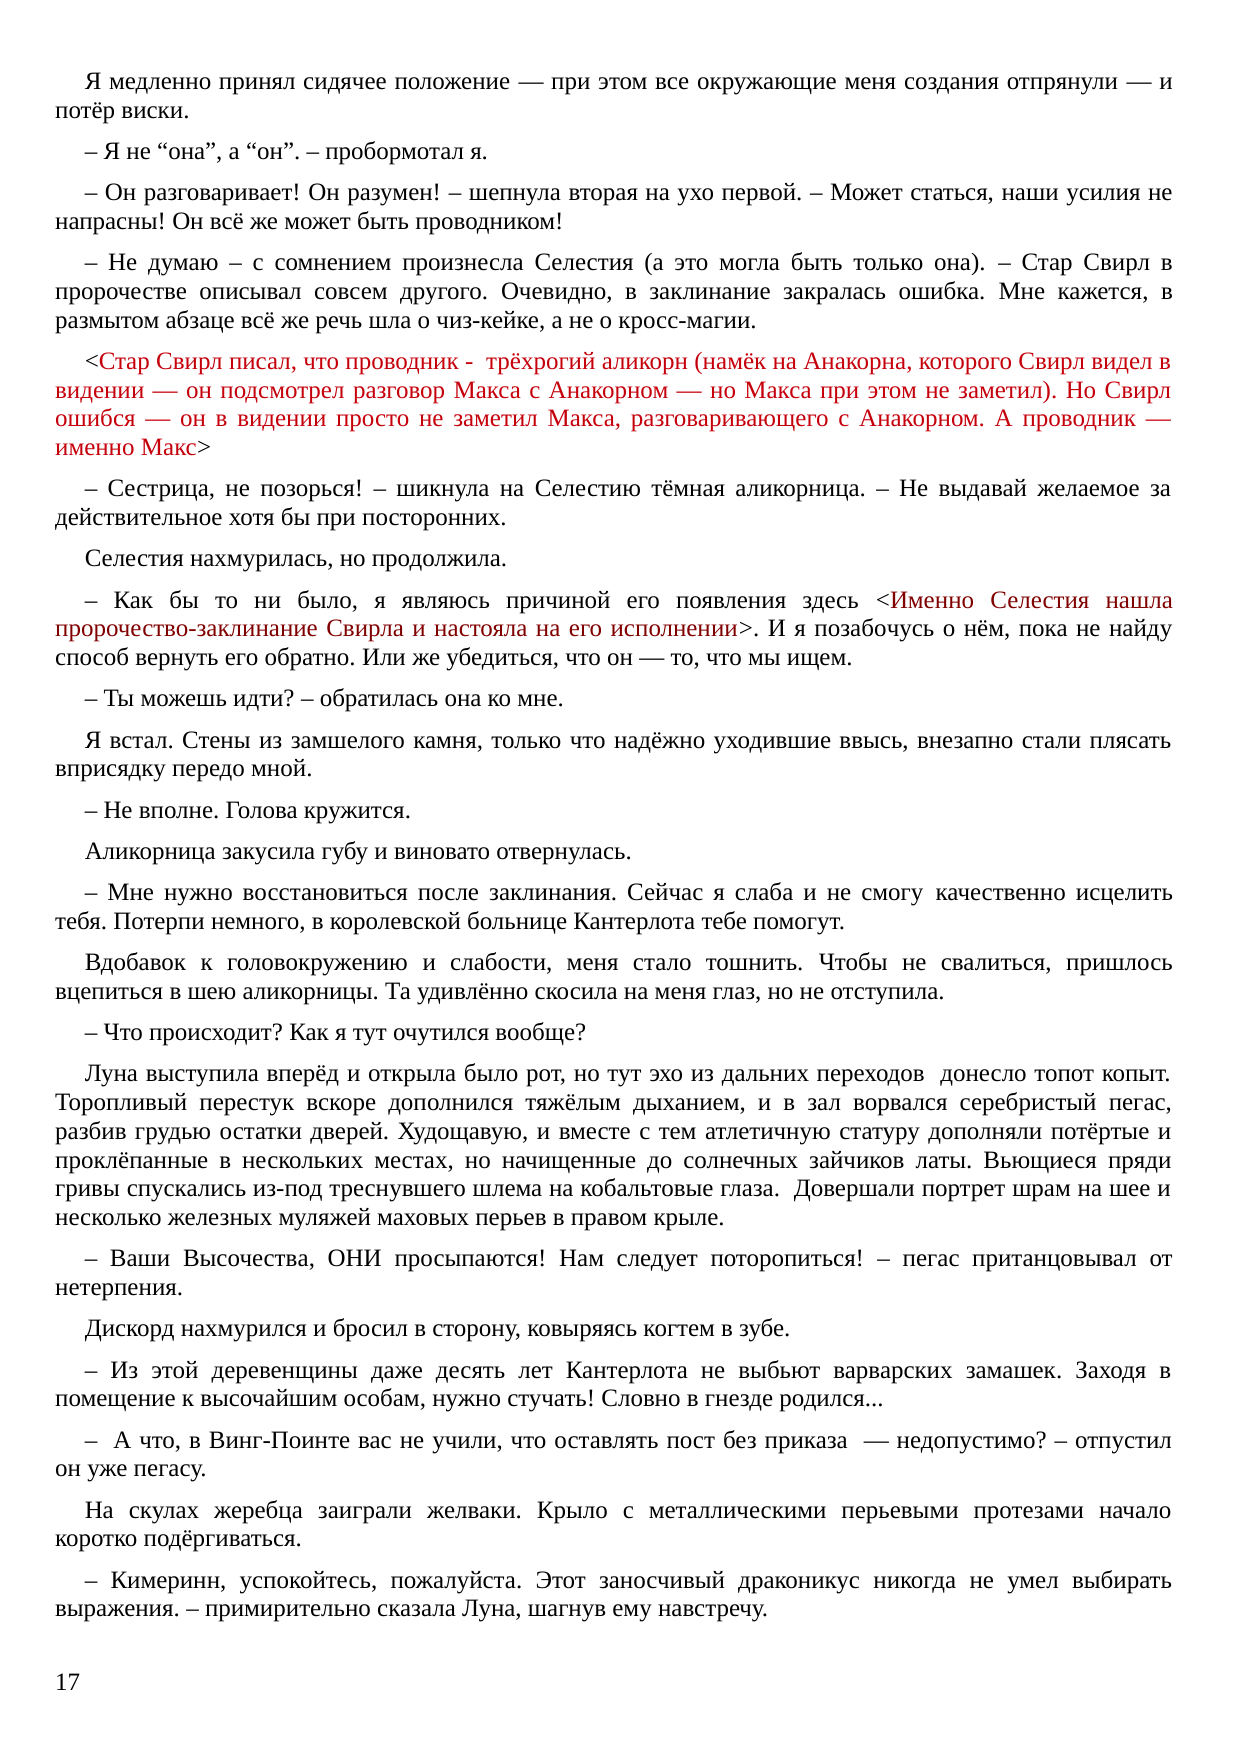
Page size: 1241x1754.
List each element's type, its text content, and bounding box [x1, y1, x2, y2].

text – Не вполне. Голова кружится. [55, 795, 1173, 823]
text – Что происходит? Как я тут очутился вообще? [55, 1017, 1173, 1046]
text <Стар Свирл писал, что проводник - трёхрогий аликорн (намёк на Анакорна, которого Свирл видел в видении — он подсмотрел разговор Макса с Анакорном — но Макса при этом не заметил). Но Свирл ошибся — он в видении просто не заметил Макса, разговаривающего с Анакорном. А проводник — именно Макс> [55, 346, 1173, 461]
text – А что, в Винг-Поинте вас не учили, что оставлять пост без приказа — недопустимо? – отпустил он уже пегасу. [55, 1425, 1173, 1482]
text Я медленно принял сидячее положение — при этом все окружающие меня создания отпрянули — и потёр виски. [55, 66, 1173, 123]
text – Ваши Высочества, ОНИ просыпаются! Нам следует поторопиться! – пегас пританцовывал от нетерпения. [55, 1243, 1173, 1301]
text Селестия нахмурилась, но продолжила. [55, 543, 1173, 572]
text – Мне нужно восстановиться после заклинания. Сейчас я слаба и не смогу качественно исцелить тебя. Потерпи немного, в королевской больнице Кантерлота тебе помогут. [55, 877, 1173, 935]
text На скулах жеребца заиграли желваки. Крыло с металлическими перьевыми протезами начало коротко подёргиваться. [55, 1495, 1173, 1552]
text – Кимеринн, успокойтесь, пожалуйста. Этот заносчивый драконикус никогда не умел выбирать выражения. – примирительно сказала Луна, шагнув ему навстречу. [55, 1565, 1173, 1622]
text Луна выступила вперёд и открыла было рот, но тут эхо из дальних переходов донесло топот копыт. Торопливый перестук вскоре дополнился тяжёлым дыханием, и в зал ворвался серебристый пегас, разбив грудью остатки дверей. Худощавую, и вместе с тем атлетичную статуру дополняли потёртые и проклёпанные в нескольких местах, но начищенные до солнечных зайчиков латы. Вьющиеся пряди гривы спускались из-под треснувшего шлема на кобальтовые глаза. Довершали портрет шрам на шее и несколько железных муляжей маховых перьев в правом крыле. [55, 1058, 1173, 1231]
text – Он разговаривает! Он разумен! – шепнула вторая на ухо первой. – Может статься, наши усилия не напрасны! Он всё же может быть проводником! [55, 177, 1173, 235]
text – Я не “она”, а “он”. – пробормотал я. [55, 136, 1173, 165]
text Дискорд нахмурился и бросил в сторону, ковыряясь когтем в зубе. [55, 1313, 1173, 1342]
text – Ты можешь идти? – обратилась она ко мне. [55, 683, 1173, 712]
text – Не думаю – с сомнением произнесла Селестия (а это могла быть только она). – Стар Свирл в пророчестве описывал совсем другого. Очевидно, в заклинание закралась ошибка. Мне кажется, в размытом абзаце всё же речь шла о чиз-кейке, а не о кросс-магии. [55, 247, 1173, 333]
text Аликорница закусила губу и виновато отвернулась. [55, 836, 1173, 865]
text – Из этой деревенщины даже десять лет Кантерлота не выбьют варварских замашек. Заходя в помещение к высочайшим особам, нужно стучать! Словно в гнезде родился... [55, 1355, 1173, 1412]
text Вдобавок к головокружению и слабости, меня стало тошнить. Чтобы не свалиться, пришлось вцепиться в шею аликорницы. Та удивлённо скосила на меня глаз, но не отступила. [55, 947, 1173, 1005]
text Я встал. Стены из замшелого камня, только что надёжно уходившие ввысь, внезапно стали плясать вприсядку передо мной. [55, 725, 1173, 782]
text – Как бы то ни было, я являюсь причиной его появления здесь <Именно Селестия нашла пророчество-заклинание Свирла и настояла на его исполнении>. И я позабочусь о нём, пока не найду способ вернуть его обратно. Или же убедиться, что он — то, что мы ищем. [55, 585, 1173, 671]
text – Сестрица, не позорься! – шикнула на Селестию тёмная аликорница. – Не выдавай желаемое за действительное хотя бы при посторонних. [55, 473, 1173, 531]
